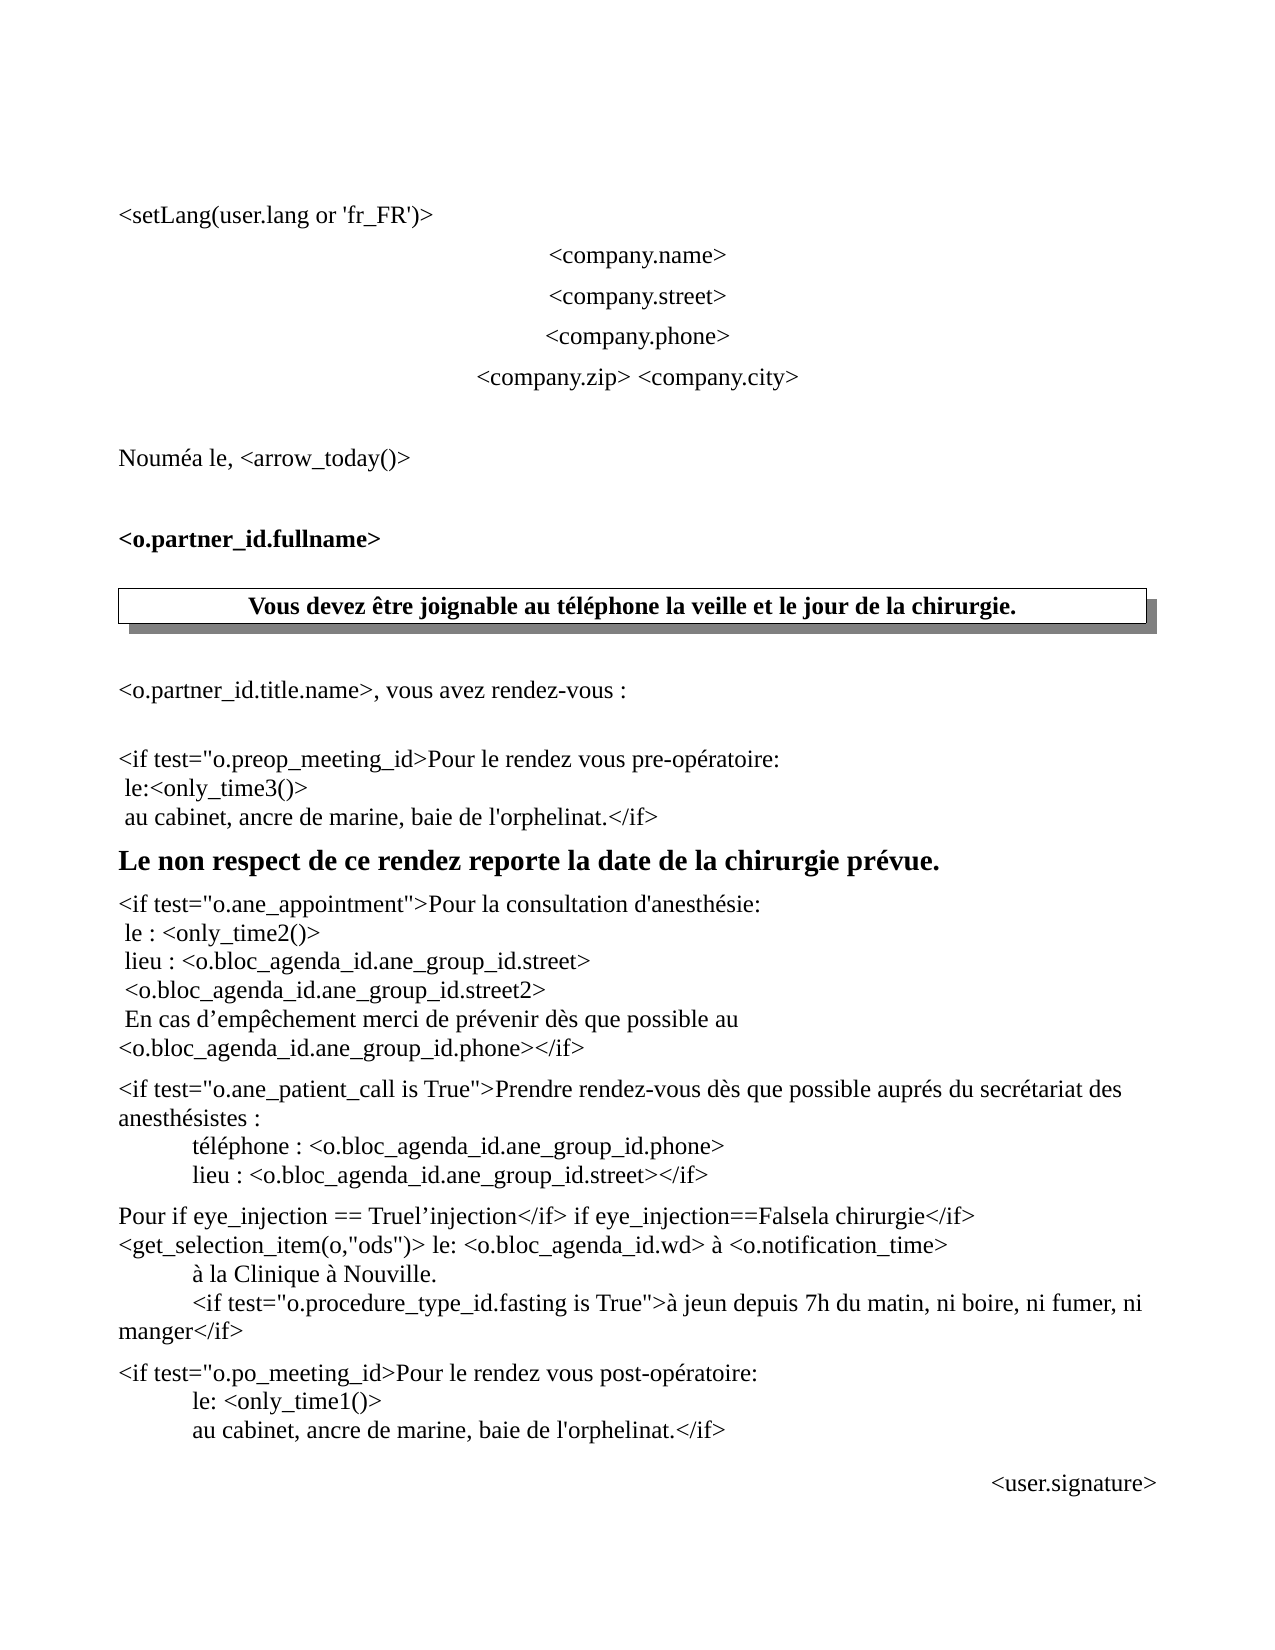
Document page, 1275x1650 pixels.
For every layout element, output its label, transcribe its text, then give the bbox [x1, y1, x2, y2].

text <company.name> [118, 240, 1157, 269]
text <company.street> [118, 281, 1157, 310]
text <company.phone> [118, 321, 1157, 350]
text <user.signature> [118, 1468, 1157, 1497]
text Vous devez être joignable au téléphone la veille et le jour de la chirurgie. [119, 589, 1146, 623]
text <if test="o.po_meeting_id>Pour le rendez vous post-opératoire: le: <only_time1()> au cabinet, ancre de marine, baie de l'orphelinat.</if> [118, 1358, 1157, 1444]
text <if test="o.ane_appointment">Pour la consultation d'anesthésie: le : <only_time2()> lieu : <o.bloc_agenda_id.ane_group_id.street> <o.bloc_agenda_id.ane_group_id.street2> En cas d’empêchement merci de prévenir dès que possible au <o.bloc_agenda_id.ane_group_id.phone></if> [118, 889, 1157, 1061]
text Pour if eye_injection == Truel’injection</if> if eye_injection==Falsela chirurgie</if> <get_selection_item(o,"ods")> le: <o.bloc_agenda_id.wd> à <o.notification_time> à la Clinique à Nouville. <if test="o.procedure_type_id.fasting is True">à jeun depuis 7h du matin, ni boire, ni fumer, ni manger</if> [118, 1201, 1157, 1345]
text <o.partner_id.title.name>, vous avez rendez-vous : [118, 675, 1157, 704]
text Nouméa le, <arrow_today()> [118, 443, 1157, 472]
text <if test="o.ane_patient_call is True">Prendre rendez-vous dès que possible auprés du secrétariat des anesthésistes : téléphone : <o.bloc_agenda_id.ane_group_id.phone> lieu : <o.bloc_agenda_id.ane_group_id.street></if> [118, 1074, 1157, 1189]
text <o.partner_id.fullname> [118, 524, 1157, 553]
text <setLang(user.lang or 'fr_FR')> [118, 200, 1157, 229]
text Le non respect de ce rendez reporte la date de la chirurgie prévue. [118, 843, 1157, 876]
text <if test="o.preop_meeting_id>Pour le rendez vous pre-opératoire: le:<only_time3()> au cabinet, ancre de marine, baie de l'orphelinat.</if> [118, 744, 1157, 830]
text <company.zip> <company.city> [118, 362, 1157, 391]
